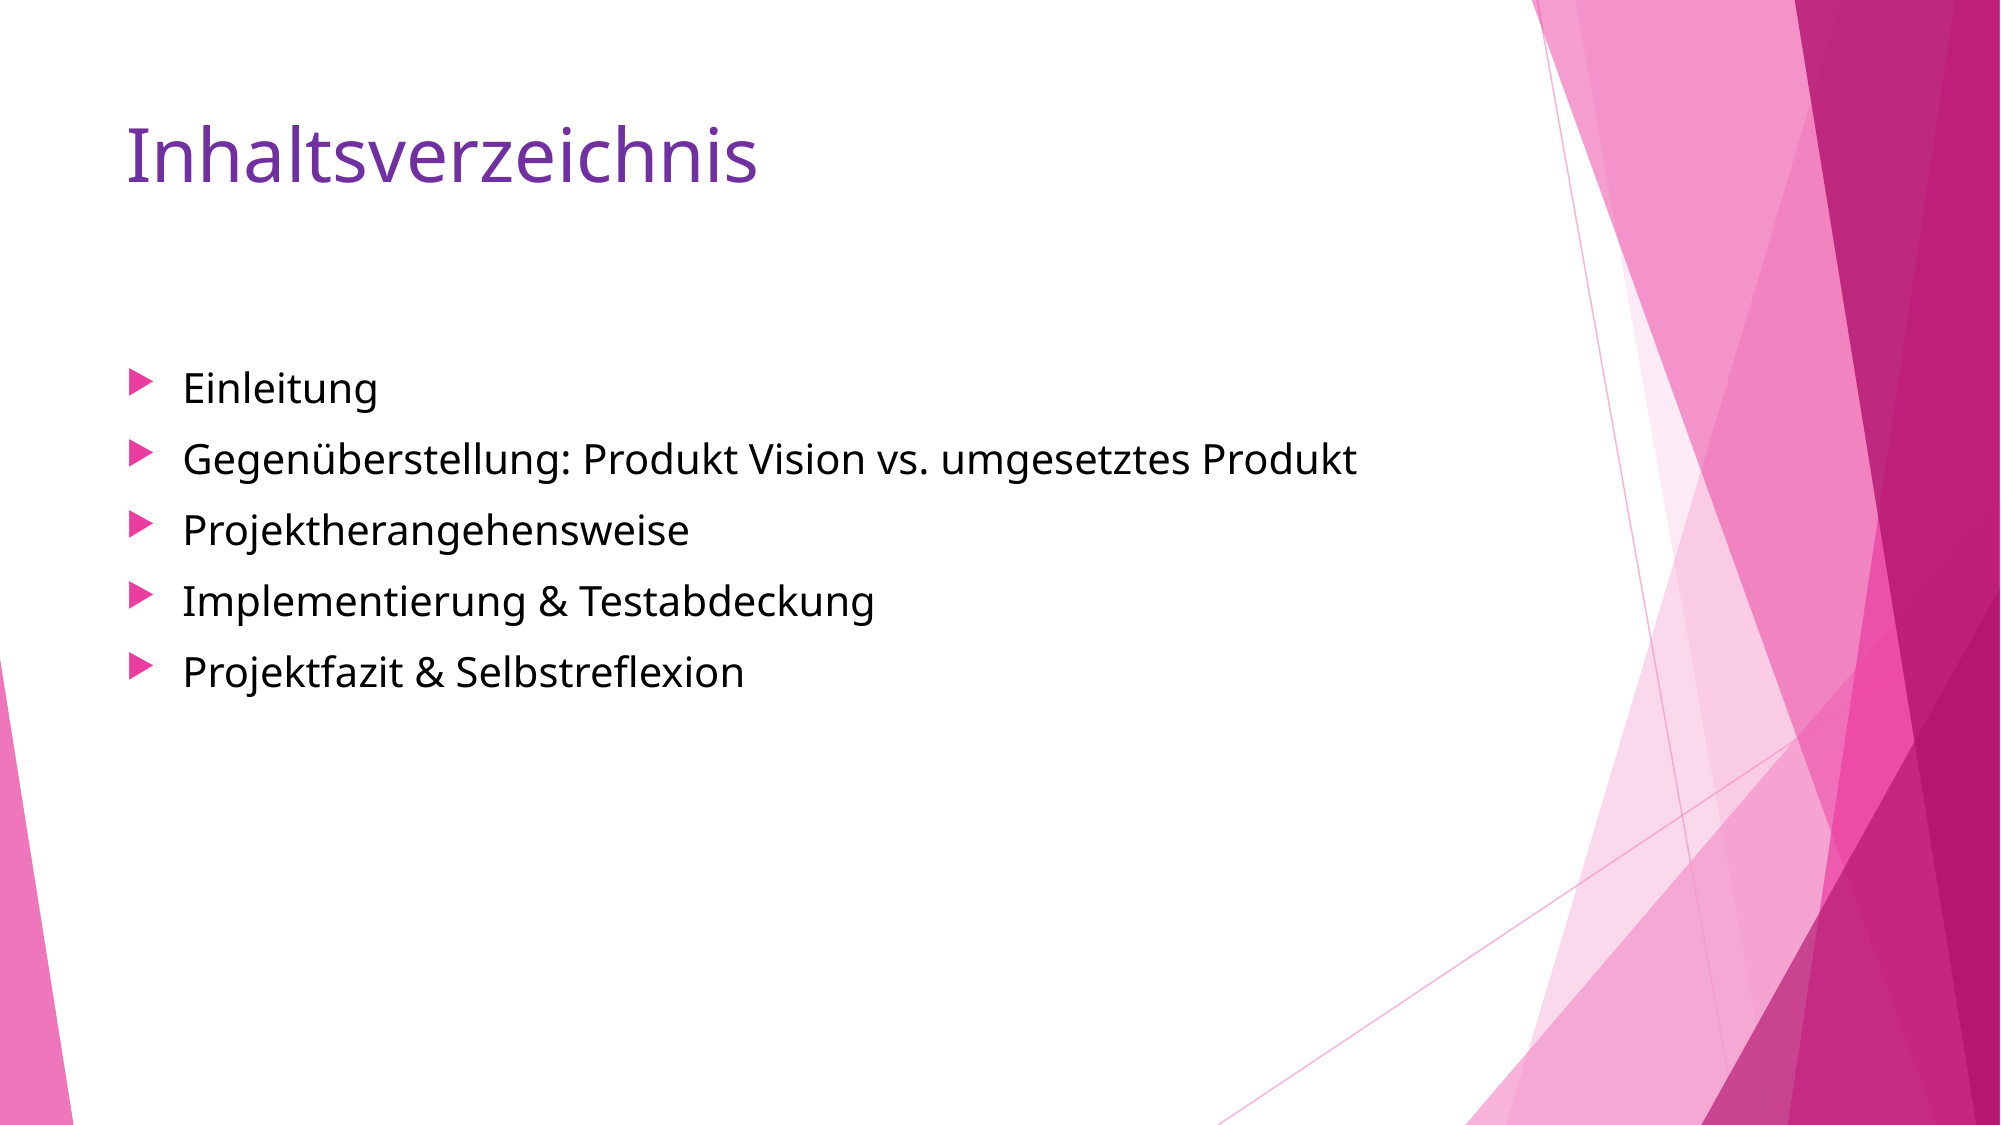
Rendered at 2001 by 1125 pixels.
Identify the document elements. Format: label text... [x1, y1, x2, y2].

title Inhaltsverzeichnis [111, 99, 1522, 317]
list Einleitung Gegenüberstellung: Produkt Vision vs. umgesetztes Produkt Projektherangehensweise Implementierung & Testabdeckung Projektfazit & Selbstreflexion [111, 354, 1522, 992]
